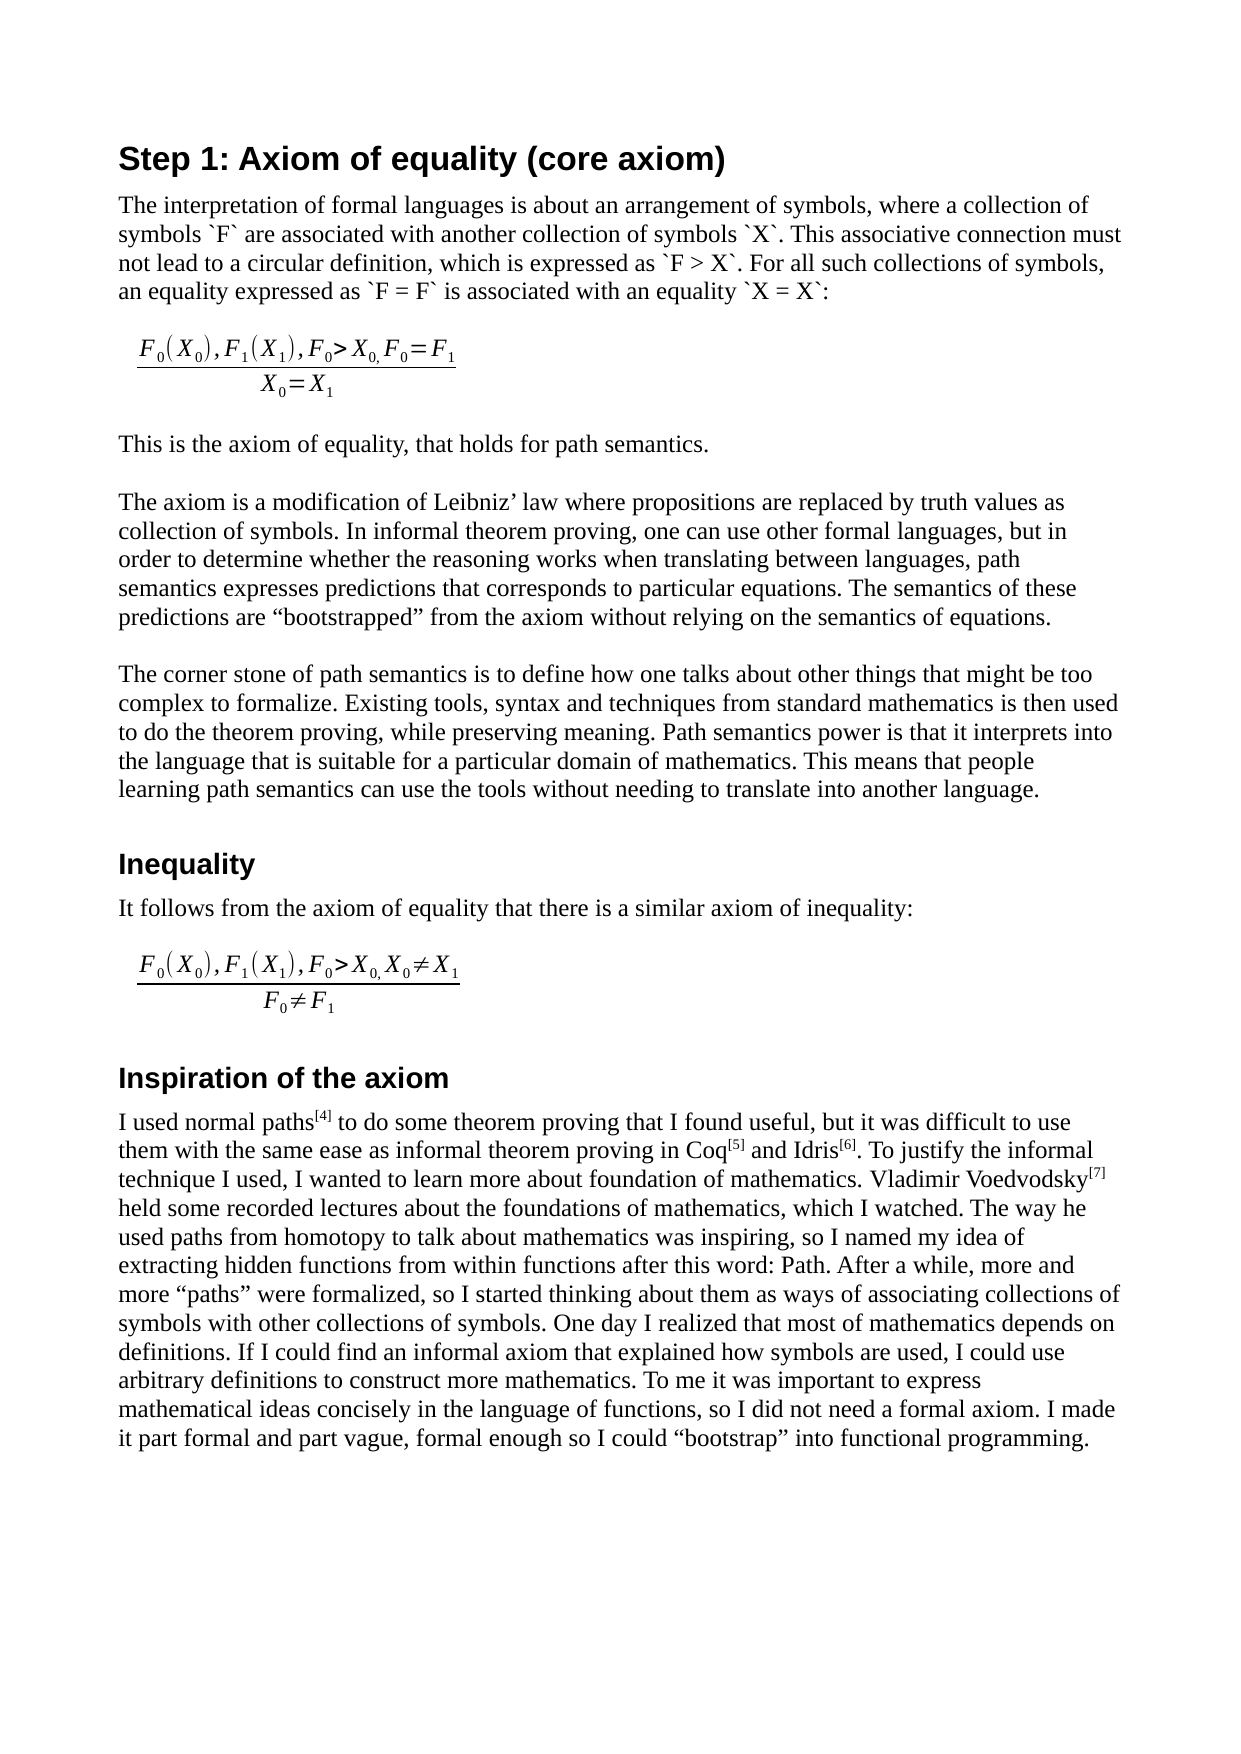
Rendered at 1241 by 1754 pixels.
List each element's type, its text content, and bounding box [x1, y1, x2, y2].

text The axiom is a modification of Leibniz’ law where propositions are replaced by truth values as collection of symbols. In informal theorem proving, one can use other formal languages, but in order to determine whether the reasoning works when translating between languages, path semantics expresses predictions that corresponds to particular equations. The semantics of these predictions are “bootstrapped” from the axiom without relying on the semantics of equations. [118, 487, 1122, 631]
text The corner stone of path semantics is to define how one talks about other things that might be too complex to formalize. Existing tools, syntax and techniques from standard mathematics is then used to do the theorem proving, while preserving meaning. Path semantics power is that it interprets into the language that is suitable for a particular domain of mathematics. This means that people learning path semantics can use the tools without needing to translate into another language. [118, 659, 1122, 803]
text This is the axiom of equality, that holds for path semantics. [118, 429, 1122, 458]
subtitle Step 1: Axiom of equality (core axiom) [118, 139, 1122, 178]
subtitle Inspiration of the axiom [118, 1061, 1122, 1094]
text I used normal paths[4] to do some theorem proving that I found useful, but it was difficult to use them with the same ease as informal theorem proving in Coq[5] and Idris[6]. To justify the informal technique I used, I wanted to learn more about foundation of mathematics. Vladimir Voedvodsky[7] held some recorded lectures about the foundations of mathematics, which I watched. The way he used paths from homotopy to talk about mathematics was inspiring, so I named my idea of extracting hidden functions from within functions after this word: Path. After a while, more and more “paths” were formalized, so I started thinking about them as ways of associating collections of symbols with other collections of symbols. One day I realized that most of mathematics depends on definitions. If I could find an informal axiom that explained how symbols are used, I could use arbitrary definitions to construct more mathematics. To me it was important to express mathematical ideas concisely in the language of functions, so I did not need a formal axiom. I made it part formal and part vague, formal enough so I could “bootstrap” into functional programming. [118, 1107, 1122, 1452]
text It follows from the axiom of equality that there is a similar axiom of inequality: [118, 893, 1122, 922]
subtitle Inequality [118, 847, 1122, 880]
text The interpretation of formal languages is about an arrangement of symbols, where a collection of symbols `F` are associated with another collection of symbols `X`. This associative connection must not lead to a circular definition, which is expressed as `F > X`. For all such collections of symbols, an equality expressed as `F = F` is associated with an equality `X = X`: [118, 190, 1122, 305]
